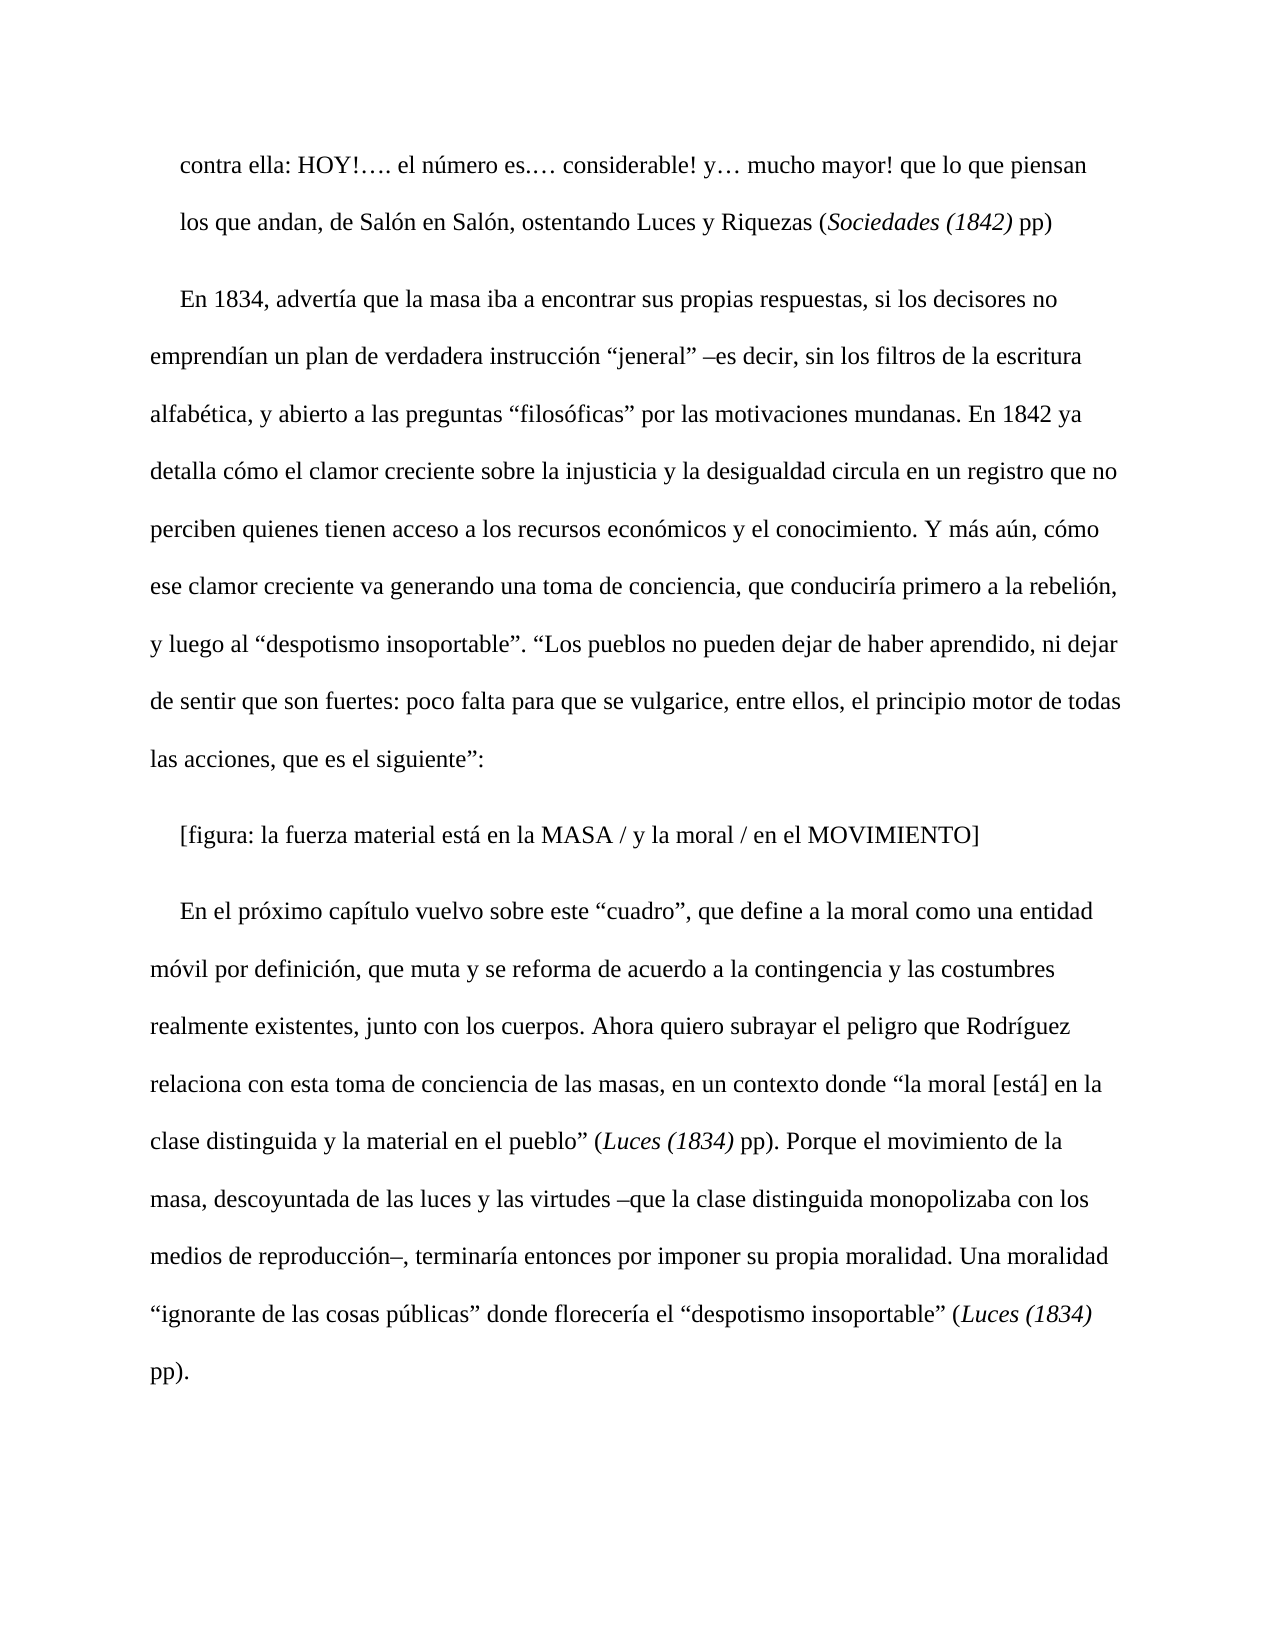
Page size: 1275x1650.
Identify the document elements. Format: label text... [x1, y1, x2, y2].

text En el próximo capítulo vuelvo sobre este “cuadro”, que define a la moral como una entidad móvil por definición, que muta y se reforma de acuerdo a la contingencia y las costumbres realmente existentes, junto con los cuerpos. Ahora quiero subrayar el peligro que Rodríguez relaciona con esta toma de conciencia de las masas, en un contexto donde “la moral [está] en la clase distinguida y la material en el pueblo” (Luces (1834) pp). Porque el movimiento de la masa, descoyuntada de las luces y las virtudes –que la clase distinguida monopolizaba con los medios de reproducción–, terminaría entonces por imponer su propia moralidad. Una moralidad “ignorante de las cosas públicas” donde florecería el “despotismo insoportable” (Luces (1834) pp). [150, 896, 1125, 1385]
text [figura: la fuerza material está en la MASA / y la moral / en el MOVIMIENTO] [150, 820, 1125, 849]
text En 1834, advertía que la masa iba a encontrar sus propias respuestas, si los decisores no emprendían un plan de verdadera instrucción “jeneral” –es decir, sin los filtros de la escritura alfabética, y abierto a las preguntas “filosóficas” por las motivaciones mundanas. En 1842 ya detalla cómo el clamor creciente sobre la injusticia y la desigualdad circula en un registro que no perciben quienes tienen acceso a los recursos económicos y el conocimiento. Y más aún, cómo ese clamor creciente va generando una toma de conciencia, que conduciría primero a la rebelión, y luego al “despotismo insoportable”. “Los pueblos no pueden dejar de haber aprendido, ni dejar de sentir que son fuertes: poco falta para que se vulgarice, entre ellos, el principio motor de todas las acciones, que es el siguiente”: [150, 284, 1125, 772]
text contra ella: HOY!…. el número es.… considerable! y… mucho mayor! que lo que piensan los que andan, de Salón en Salón, ostentando Luces y Riquezas (Sociedades (1842) pp) [179, 150, 1096, 236]
